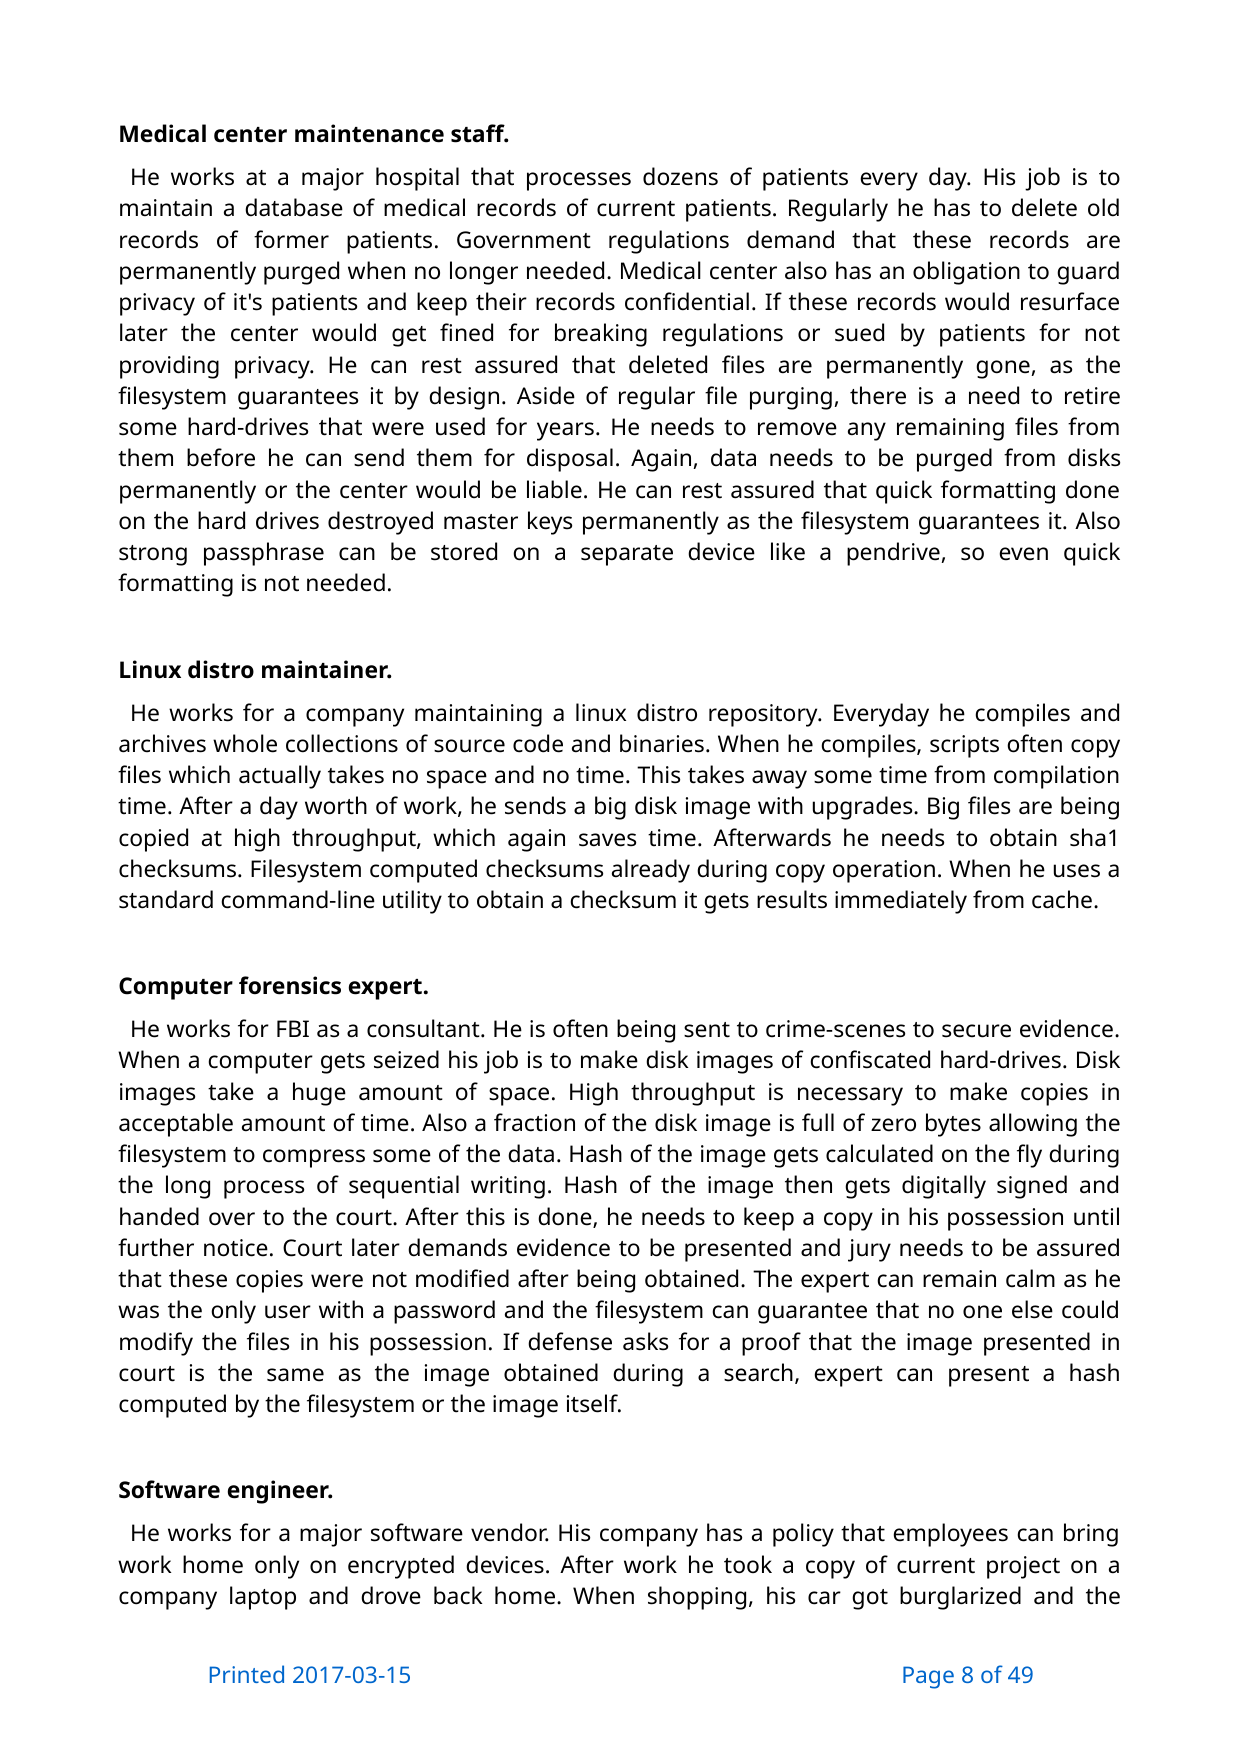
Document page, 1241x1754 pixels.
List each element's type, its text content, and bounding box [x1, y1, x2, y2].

subtitle Computer forensics expert. [118, 970, 1122, 1001]
text He works for FBI as a consultant. He is often being sent to crime-scenes to secure evidence. When a computer gets seized his job is to make disk images of confiscated hard-drives. Disk images take a huge amount of space. High throughput is necessary to make copies in acceptable amount of time. Also a fraction of the disk image is full of zero bytes allowing the filesystem to compress some of the data. Hash of the image gets calculated on the fly during the long process of sequential writing. Hash of the image then gets digitally signed and handed over to the court. After this is done, he needs to keep a copy in his possession until further notice. Court later demands evidence to be presented and jury needs to be assured that these copies were not modified after being obtained. The expert can remain calm as he was the only user with a password and the filesystem can guarantee that no one else could modify the files in his possession. If defense asks for a proof that the image presented in court is the same as the image obtained during a search, expert can present a hash computed by the filesystem or the image itself. [118, 1013, 1122, 1419]
subtitle Software engineer. [118, 1474, 1122, 1506]
subtitle Linux distro maintainer. [118, 653, 1122, 685]
text He works at a major hospital that processes dozens of patients every day. His job is to maintain a database of medical records of current patients. Regularly he has to delete old records of former patients. Government regulations demand that these records are permanently purged when no longer needed. Medical center also has an obligation to guard privacy of it's patients and keep their records confidential. If these records would resurface later the center would get fined for breaking regulations or sued by patients for not providing privacy. He can rest assured that deleted files are permanently gone, as the filesystem guarantees it by design. Aside of regular file purging, there is a need to retire some hard-drives that were used for years. He needs to remove any remaining files from them before he can send them for disposal. Again, data needs to be purged from disks permanently or the center would be liable. He can rest assured that quick formatting done on the hard drives destroyed master keys permanently as the filesystem guarantees it. Also strong passphrase can be stored on a separate device like a pendrive, so even quick formatting is not needed. [118, 161, 1122, 599]
text He works for a company maintaining a linux distro repository. Everyday he compiles and archives whole collections of source code and binaries. When he compiles, scripts often copy files which actually takes no space and no time. This takes away some time from compilation time. After a day worth of work, he sends a big disk image with upgrades. Big files are being copied at high throughput, which again saves time. Afterwards he needs to obtain sha1 checksums. Filesystem computed checksums already during copy operation. When he uses a standard command-line utility to obtain a checksum it gets results immediately from cache. [118, 697, 1122, 915]
subtitle Medical center maintenance staff. [118, 118, 1122, 149]
text He works for a major software vendor. His company has a policy that employees can bring work home only on encrypted devices. After work he took a copy of current project on a company laptop and drove back home. When shopping, his car got burglarized and the [118, 1517, 1122, 1611]
